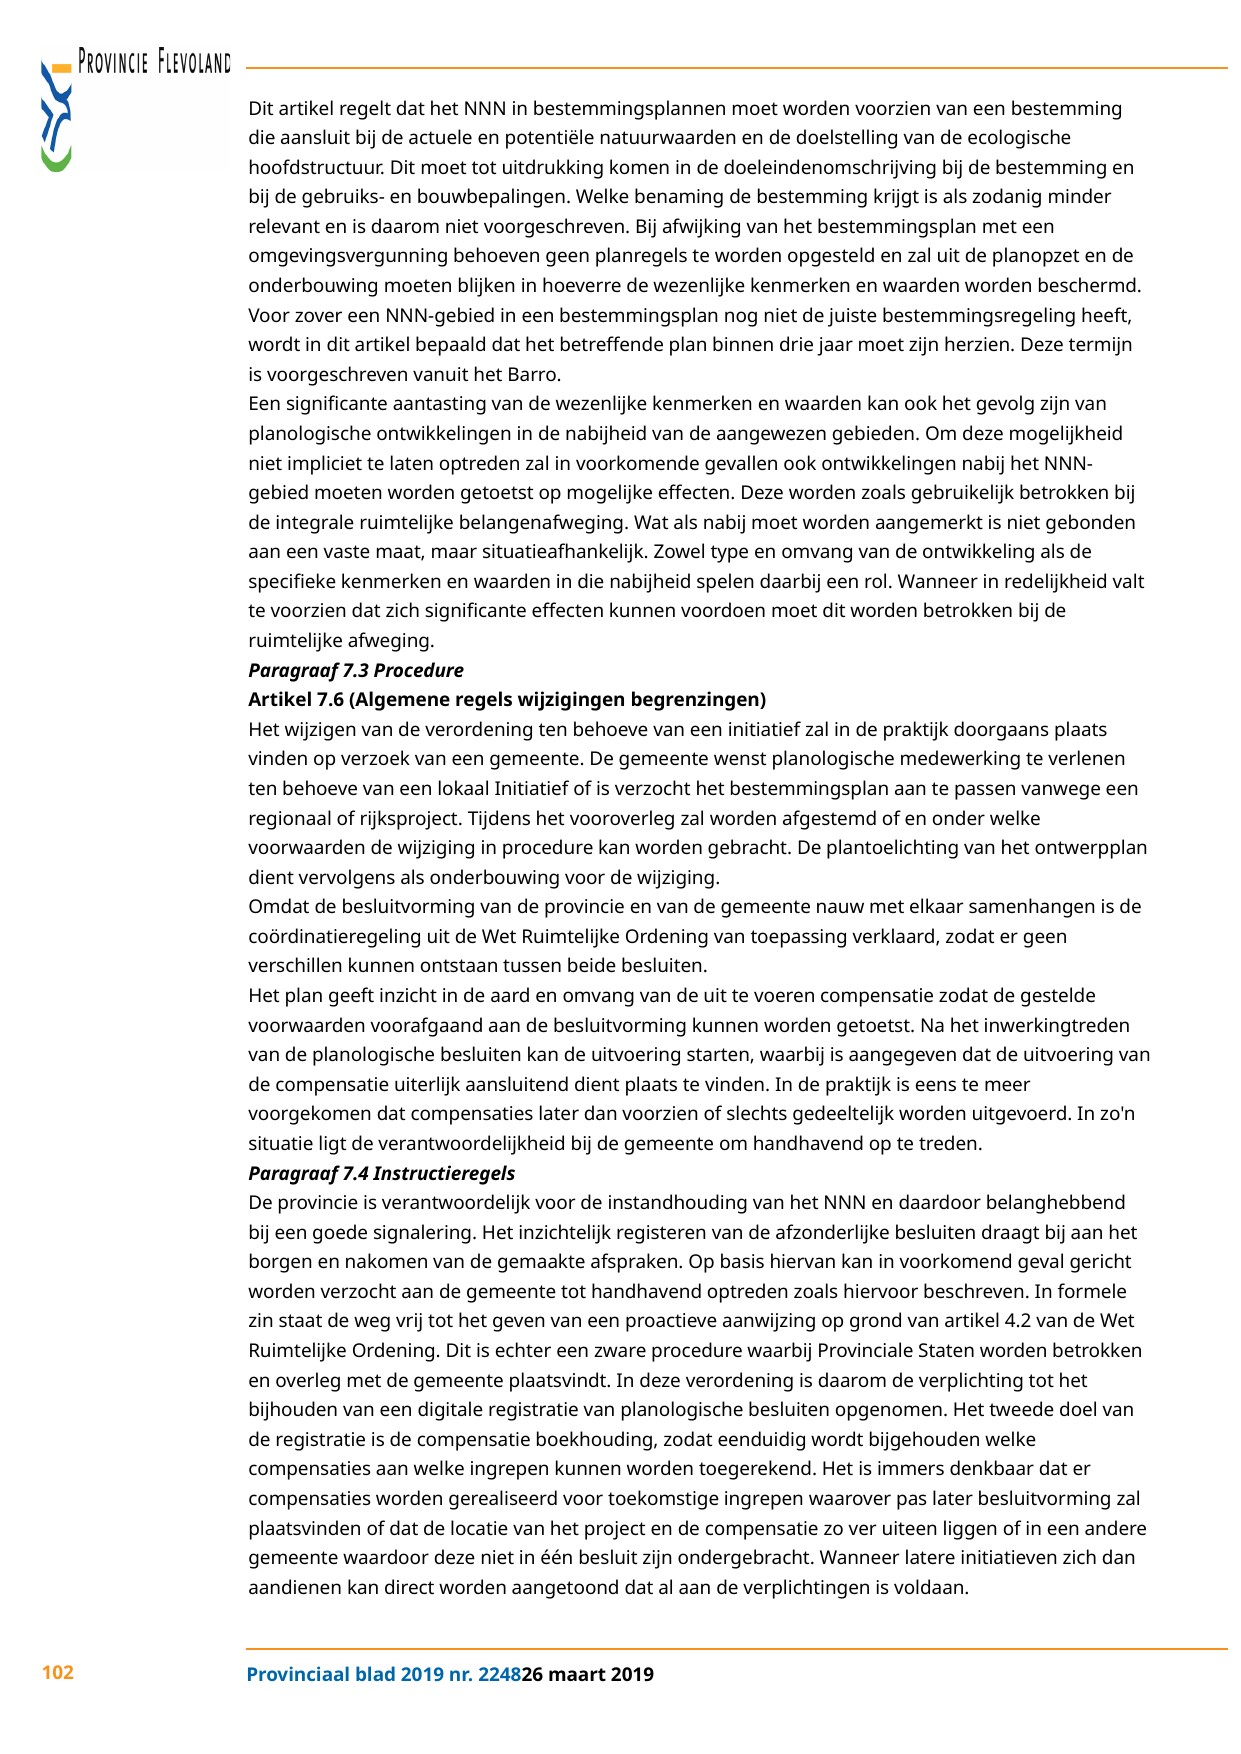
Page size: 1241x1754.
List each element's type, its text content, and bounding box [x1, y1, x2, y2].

picture [41, 47, 231, 172]
text Een significante aantasting van de wezenlijke kenmerken en waarden kan ook het gevolg zijn van planologische ontwikkelingen in de nabijheid van de aangewezen gebieden. Om deze mogelijkheid niet impliciet te laten optreden zal in voorkomende gevallen ook ontwikkelingen nabij het NNN-gebied moeten worden getoetst op mogelijke effecten. Deze worden zoals gebruikelijk betrokken bij de integrale ruimtelijke belangenafweging. Wat als nabij moet worden aangemerkt is niet gebonden aan een vaste maat, maar situatieafhankelijk. Zowel type en omvang van de ontwikkeling als de specifieke kenmerken en waarden in die nabijheid spelen daarbij een rol. Wanneer in redelijkheid valt te voorzien dat zich significante effecten kunnen voordoen moet dit worden betrokken bij de ruimtelijke afweging. [248, 391, 1152, 653]
text Dit artikel regelt dat het NNN in bestemmingsplannen moet worden voorzien van een bestemming die aansluit bij de actuele en potentiële natuurwaarden en de doelstelling van de ecologische hoofdstructuur. Dit moet tot uitdrukking komen in de doeleindenomschrijving bij de bestemming en bij de gebruiks- en bouwbepalingen. Welke benaming de bestemming krijgt is als zodanig minder relevant en is daarom niet voorgeschreven. Bij afwijking van het bestemmingsplan met een omgevingsvergunning behoeven geen planregels te worden opgesteld en zal uit de planopzet en de onderbouwing moeten blijken in hoeverre de wezenlijke kenmerken en waarden worden beschermd. Voor zover een NNN-gebied in een bestemmingsplan nog niet de juiste bestemmingsregeling heeft, wordt in dit artikel bepaald dat het betreffende plan binnen drie jaar moet zijn herzien. Deze termijn is voorgeschreven vanuit het Barro. [248, 95, 1152, 387]
text De provincie is verantwoordelijk voor de instandhouding van het NNN en daardoor belanghebbend bij een goede signalering. Het inzichtelijk registeren van de afzonderlijke besluiten draagt bij aan het borgen en nakomen van de gemaakte afspraken. Op basis hiervan kan in voorkomend geval gericht worden verzocht aan de gemeente tot handhavend optreden zoals hiervoor beschreven. In formele zin staat de weg vrij tot het geven van een proactieve aanwijzing op grond van artikel 4.2 van de Wet Ruimtelijke Ordening. Dit is echter een zware procedure waarbij Provinciale Staten worden betrokken en overleg met de gemeente plaatsvindt. In deze verordening is daarom de verplichting tot het bijhouden van een digitale registratie van planologische besluiten opgenomen. Het tweede doel van de registratie is de compensatie boekhouding, zodat eenduidig wordt bijgehouden welke compensaties aan welke ingrepen kunnen worden toegerekend. Het is immers denkbaar dat er compensaties worden gerealiseerd voor toekomstige ingrepen waarover pas later besluitvorming zal plaatsvinden of dat de locatie van het project en de compensatie zo ver uiteen liggen of in een andere gemeente waardoor deze niet in één besluit zijn ondergebracht. Wanneer latere initiatieven zich dan aandienen kan direct worden aangetoond dat al aan de verplichtingen is voldaan. [248, 1189, 1152, 1600]
text Omdat de besluitvorming van de provincie en van de gemeente nauw met elkaar samenhangen is de coördinatieregeling uit de Wet Ruimtelijke Ordening van toepassing verklaard, zodat er geen verschillen kunnen ontstaan tussen beide besluiten. [248, 893, 1152, 978]
text Artikel 7.6 (Algemene regels wijzigingen begrenzingen) [248, 686, 1152, 712]
text Paragraaf 7.3 Procedure [248, 657, 1152, 683]
text Paragraaf 7.4 Instructieregels [248, 1160, 1152, 1186]
text Het wijzigen van de verordening ten behoeve van een initiatief zal in de praktijk doorgaans plaats vinden op verzoek van een gemeente. De gemeente wenst planologische medewerking te verlenen ten behoeve van een lokaal Initiatief of is verzocht het bestemmingsplan aan te passen vanwege een regionaal of rijksproject. Tijdens het vooroverleg zal worden afgestemd of en onder welke voorwaarden de wijziging in procedure kan worden gebracht. De plantoelichting van het ontwerpplan dient vervolgens als onderbouwing voor de wijziging. [248, 716, 1152, 890]
text Het plan geeft inzicht in de aard en omvang van de uit te voeren compensatie zodat de gestelde voorwaarden voorafgaand aan de besluitvorming kunnen worden getoetst. Na het inwerkingtreden van de planologische besluiten kan de uitvoering starten, waarbij is aangegeven dat de uitvoering van de compensatie uiterlijk aansluitend dient plaats te vinden. In de praktijk is eens te meer voorgekomen dat compensaties later dan voorzien of slechts gedeeltelijk worden uitgevoerd. In zo'n situatie ligt de verantwoordelijkheid bij de gemeente om handhavend op te treden. [248, 982, 1152, 1156]
